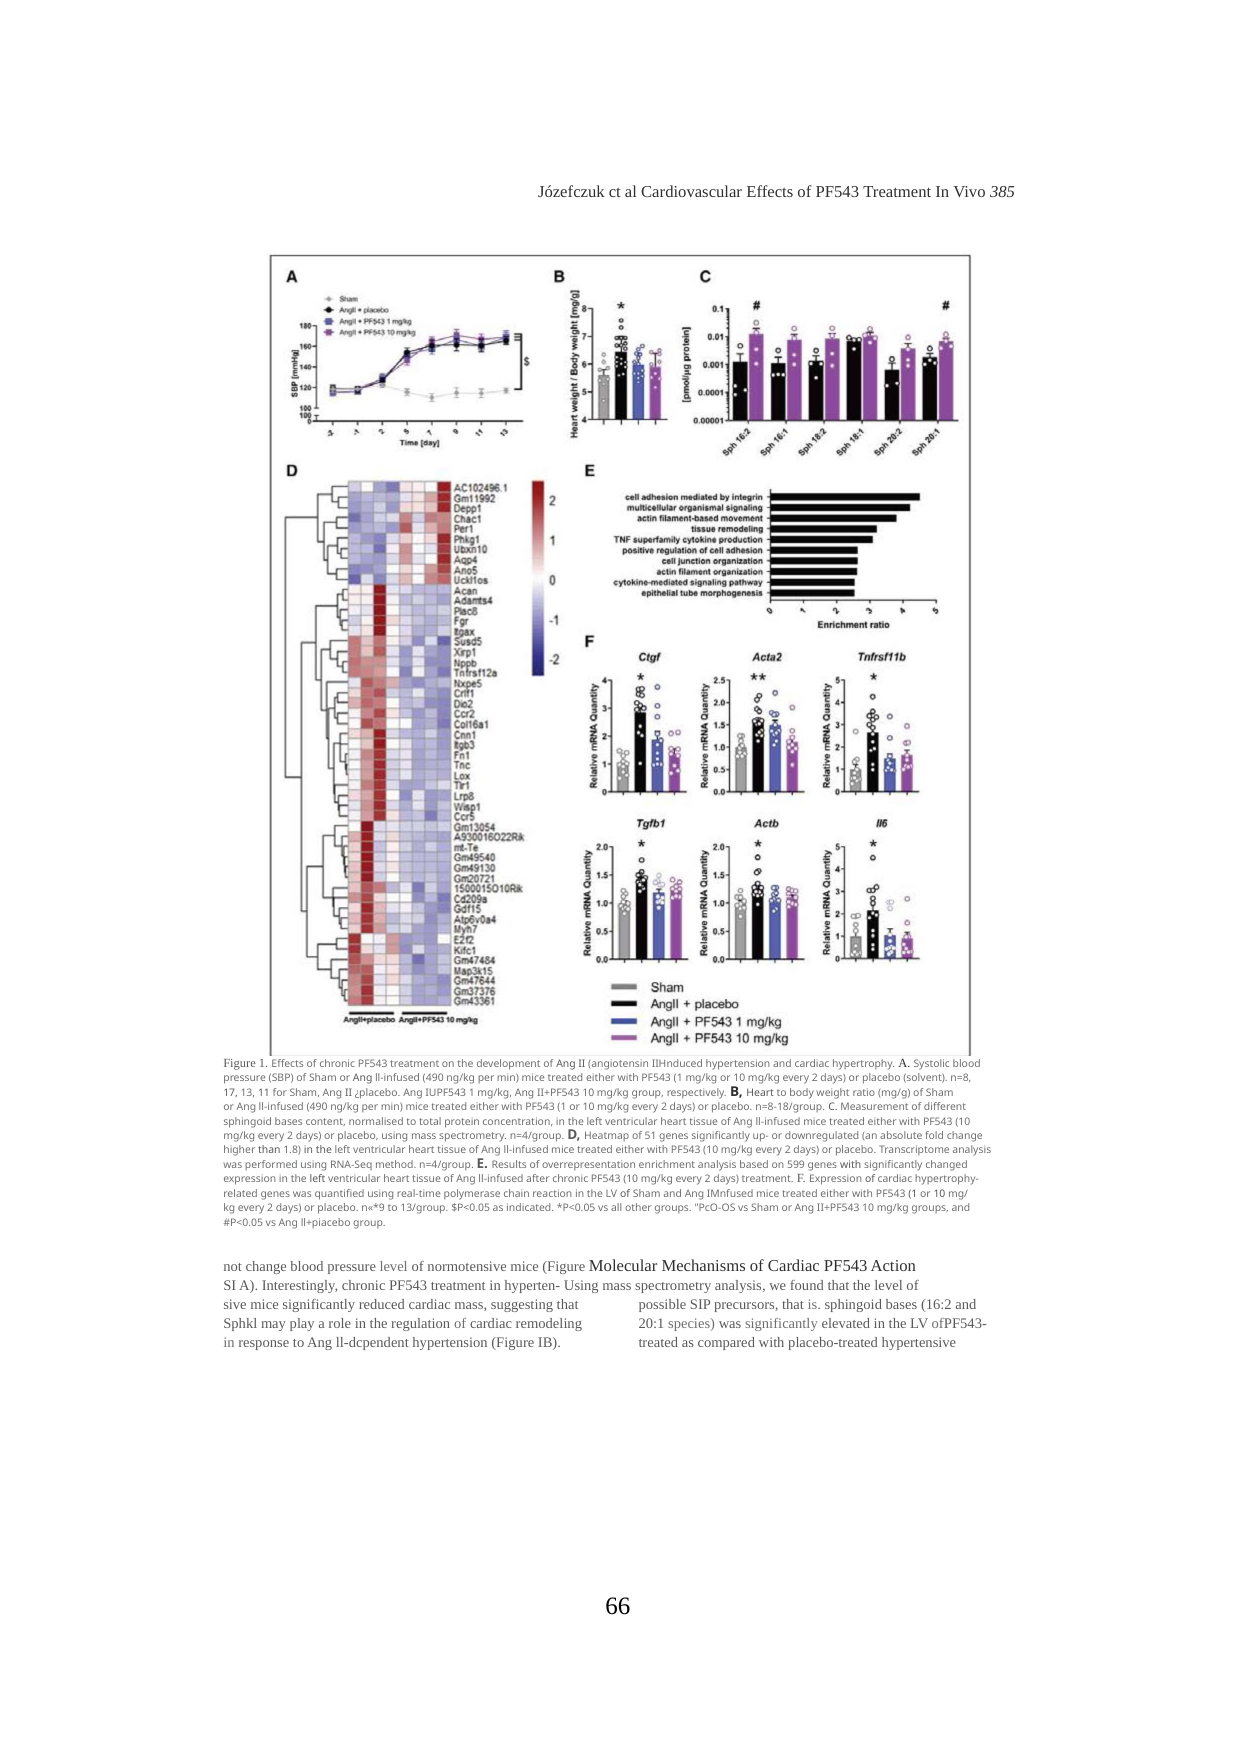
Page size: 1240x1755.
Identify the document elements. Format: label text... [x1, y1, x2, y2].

text Sphkl may play a role in the regulation of cardiac remodeling 20:1 species) was significantly elevated in the LV ofPF543- [223, 1313, 1046, 1333]
text 17, 13, 11 for Sham, Ang II ¿placebo. Ang IUPF543 1 mg/kg, Ang II+PF543 10 mg/kg group, respectively. B, Heart to body weight ratio (mg/g) of Sham or Ang ll-infused (490 ng/kg per min) mice treated either with PF543 (1 or 10 mg/kg every 2 days) or placebo. n=8-18/group. C. Measurement of different sphingoid bases content, normalised to total protein concentration, in the left ventricular heart tissue of Ang ll-infused mice treated either with PF543 (10 mg/kg every 2 days) or placebo, using mass spectrometry. n=4/group. D, Heatmap of 51 genes significantly up- or downregulated (an absolute fold change higher than 1.8) in the left ventricular heart tissue of Ang ll-infused mice treated either with PF543 (10 mg/kg every 2 days) or placebo. Transcriptome analysis was performed using RNA-Seq method. n=4/group. E. Results of overrepresentation enrichment analysis based on 599 genes with significantly changed expression in the left ventricular heart tissue of Ang ll-infused after chronic PF543 (10 mg/kg every 2 days) treatment. F. Expression of cardiac hypertrophy- related genes was quantified using real-time polymerase chain reaction in the LV of Sham and Ang IMnfused mice treated either with PF543 (1 or 10 mg/ kg every 2 days) or placebo. n«*9 to 13/group. $P<0.05 as indicated. *P<0.05 vs all other groups. "PcO-OS vs Sham or Ang II+PF543 10 mg/kg groups, and #P<0.05 vs Ang ll+piacebo group. [223, 1084, 1015, 1229]
text in response to Ang ll-dcpendent hypertension (Figure IB). treated as compared with placebo-treated hypertensive [223, 1333, 1046, 1352]
text Józefczuk ct al Cardiovascular Effects of PF543 Treatment In Vivo 385 [423, 184, 1016, 201]
text not change blood pressure level of normotensive mice (Figure Molecular Mechanisms of Cardiac PF543 Action SI A). Interestingly, chronic PF543 treatment in hyperten- Using mass spectrometry analysis, we found that the level of sive mice significantly reduced cardiac mass, suggesting that possible SIP precursors, that is. sphingoid bases (16:2 and [223, 1256, 1046, 1313]
text 66 [605, 1594, 634, 1619]
text Figure 1. Effects of chronic PF543 treatment on the development of Ang II (angiotensin IIHnduced hypertension and cardiac hypertrophy. A. Systolic blood pressure (SBP) of Sham or Ang ll-infused (490 ng/kg per min) mice treated either with PF543 (1 mg/kg or 10 mg/kg every 2 days) or placebo (solvent). n=8, [223, 1056, 1015, 1084]
